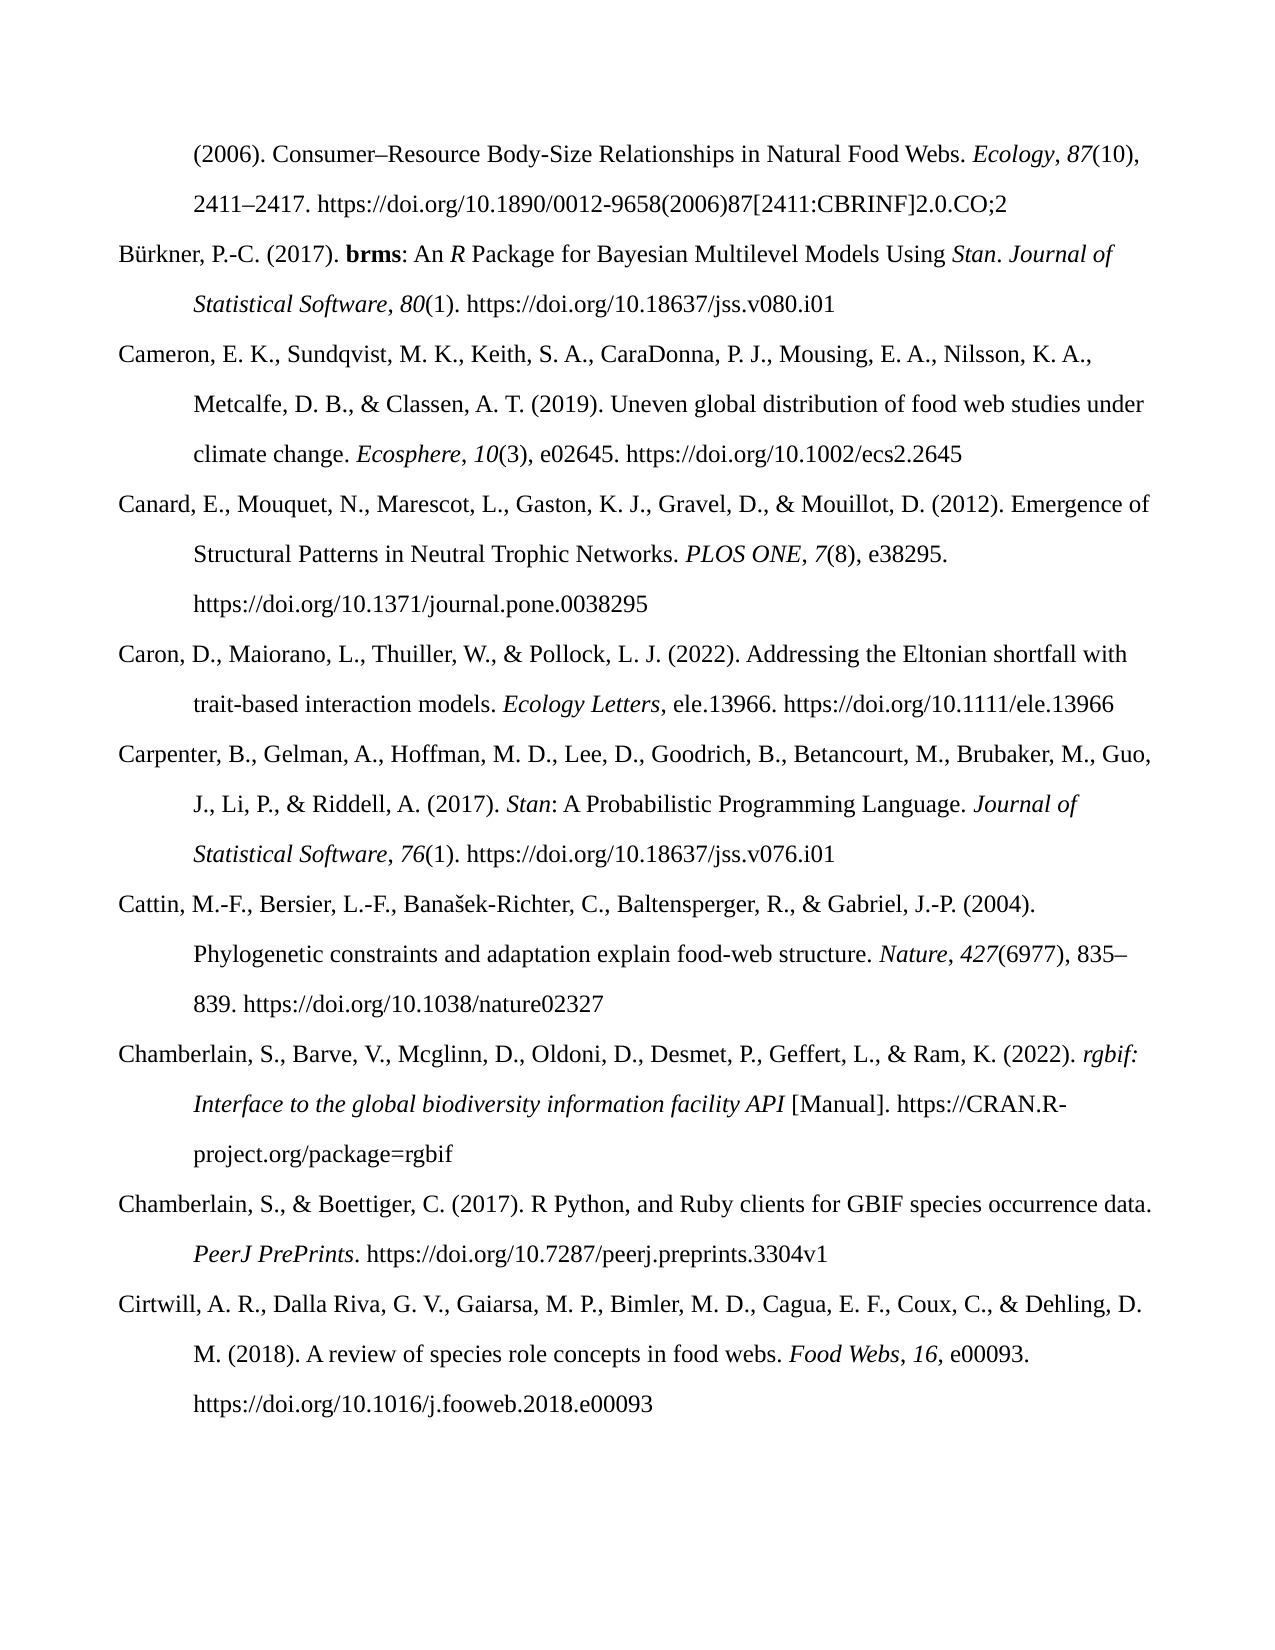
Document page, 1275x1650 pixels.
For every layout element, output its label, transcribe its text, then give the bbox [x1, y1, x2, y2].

text Caron, D., Maiorano, L., Thuiller, W., & Pollock, L. J. (2022). Addressing the Eltonian shortfall with trait‐based interaction models. Ecology Letters, ele.13966. https://doi.org/10.1111/ele.13966 [118, 618, 1157, 718]
text Cattin, M.-F., Bersier, L.-F., Banašek-Richter, C., Baltensperger, R., & Gabriel, J.-P. (2004). Phylogenetic constraints and adaptation explain food-web structure. Nature, 427(6977), 835–839. https://doi.org/10.1038/nature02327 [118, 868, 1157, 1018]
text Bürkner, P.-C. (2017). brms: An R Package for Bayesian Multilevel Models Using Stan. Journal of Statistical Software, 80(1). https://doi.org/10.18637/jss.v080.i01 [118, 218, 1157, 318]
text Canard, E., Mouquet, N., Marescot, L., Gaston, K. J., Gravel, D., & Mouillot, D. (2012). Emergence of Structural Patterns in Neutral Trophic Networks. PLOS ONE, 7(8), e38295. https://doi.org/10.1371/journal.pone.0038295 [118, 468, 1157, 618]
text Chamberlain, S., Barve, V., Mcglinn, D., Oldoni, D., Desmet, P., Geffert, L., & Ram, K. (2022). rgbif: Interface to the global biodiversity information facility API [Manual]. https://CRAN.R-project.org/package=rgbif [118, 1018, 1157, 1168]
text Cameron, E. K., Sundqvist, M. K., Keith, S. A., CaraDonna, P. J., Mousing, E. A., Nilsson, K. A., Metcalfe, D. B., & Classen, A. T. (2019). Uneven global distribution of food web studies under climate change. Ecosphere, 10(3), e02645. https://doi.org/10.1002/ecs2.2645 [118, 318, 1157, 468]
text Cirtwill, A. R., Dalla Riva, G. V., Gaiarsa, M. P., Bimler, M. D., Cagua, E. F., Coux, C., & Dehling, D. M. (2018). A review of species role concepts in food webs. Food Webs, 16, e00093. https://doi.org/10.1016/j.fooweb.2018.e00093 [118, 1268, 1157, 1418]
text Carpenter, B., Gelman, A., Hoffman, M. D., Lee, D., Goodrich, B., Betancourt, M., Brubaker, M., Guo, J., Li, P., & Riddell, A. (2017). Stan: A Probabilistic Programming Language. Journal of Statistical Software, 76(1). https://doi.org/10.18637/jss.v076.i01 [118, 718, 1157, 868]
text (2006). Consumer–Resource Body-Size Relationships in Natural Food Webs. Ecology, 87(10), 2411–2417. https://doi.org/10.1890/0012-9658(2006)87[2411:CBRINF]2.0.CO;2 [118, 118, 1157, 218]
text Chamberlain, S., & Boettiger, C. (2017). R Python, and Ruby clients for GBIF species occurrence data. PeerJ PrePrints. https://doi.org/10.7287/peerj.preprints.3304v1 [118, 1168, 1157, 1268]
